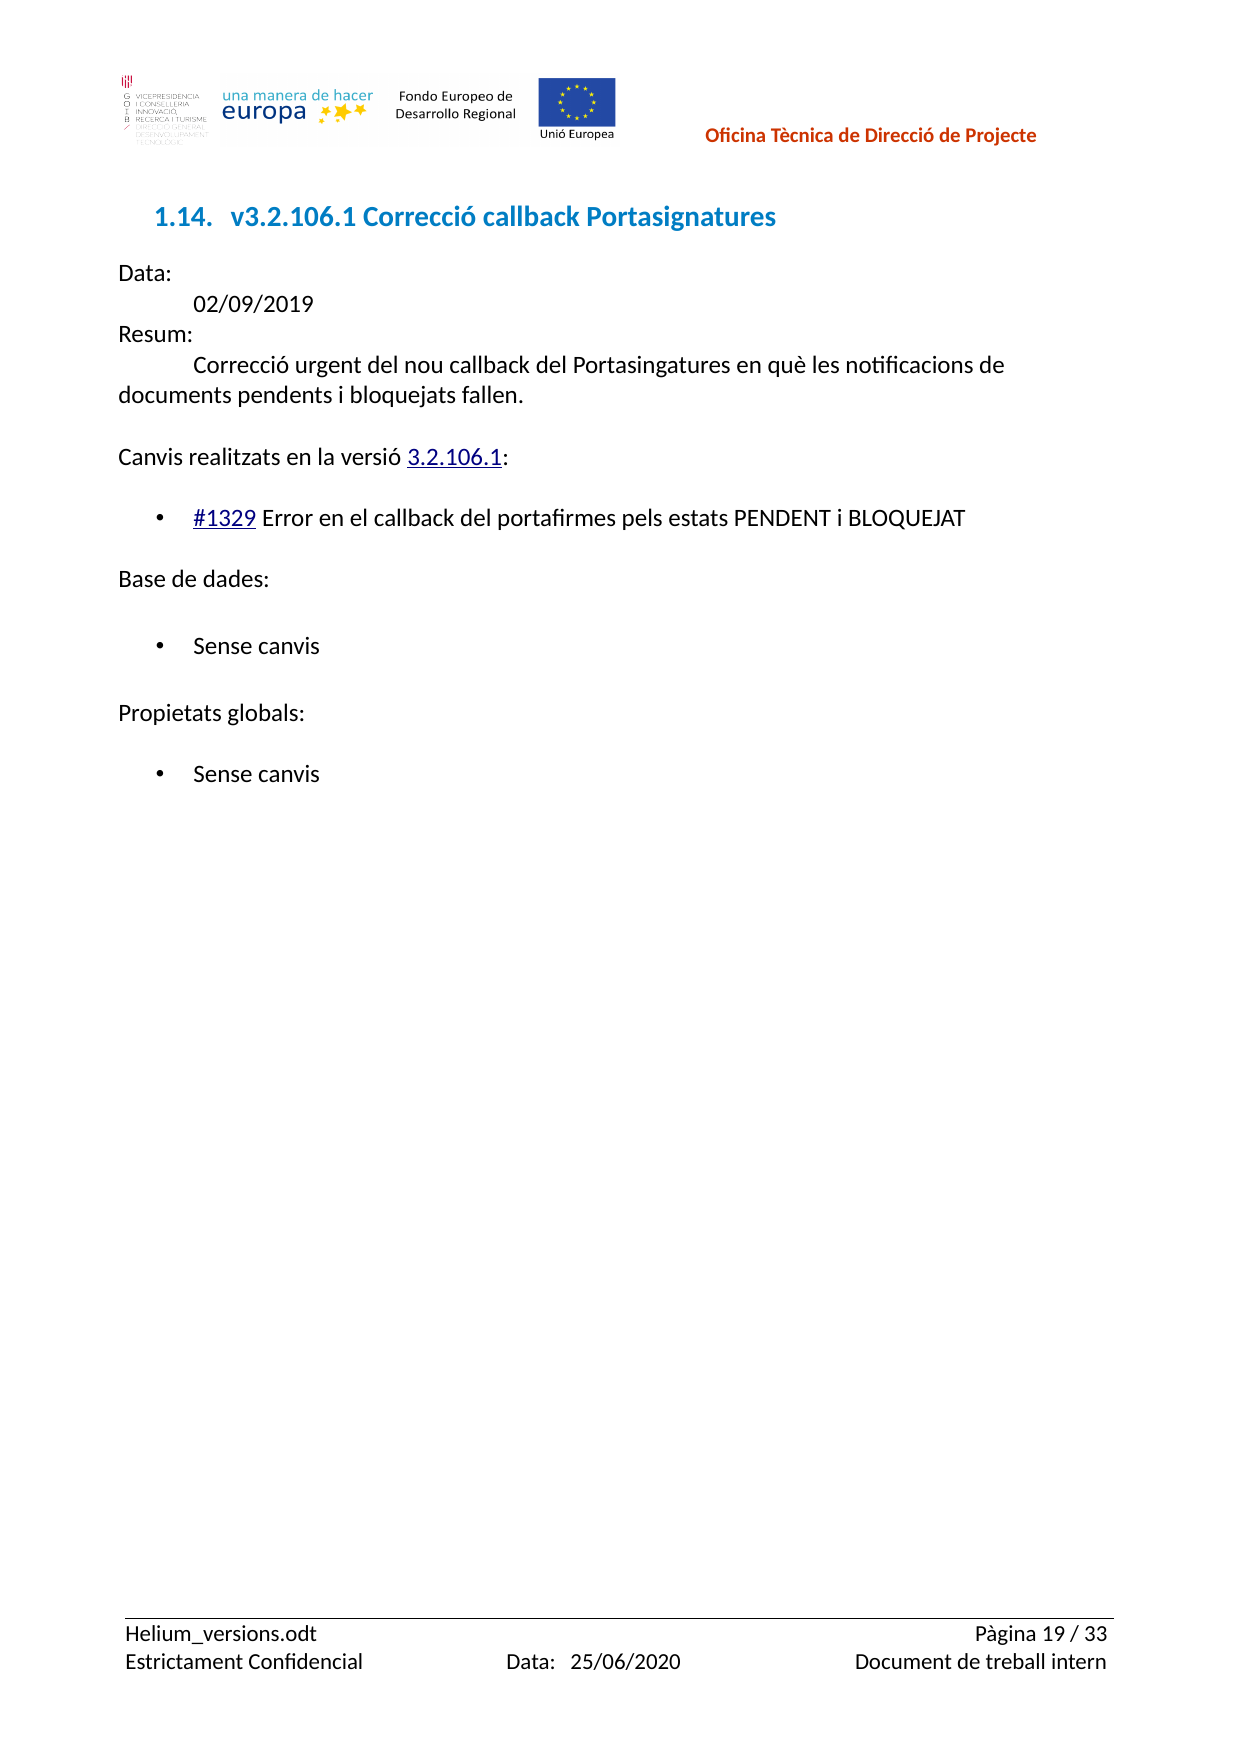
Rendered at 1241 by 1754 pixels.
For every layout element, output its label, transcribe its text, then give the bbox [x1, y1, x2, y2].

list Sense canvis [156, 630, 1122, 660]
list Sense canvis [156, 758, 1122, 788]
text 02/09/2019 [118, 288, 1122, 319]
text Correcció urgent del nou callback del Portasingatures en què les notificacions de documents pendents i bloquejats fallen. [118, 349, 1122, 410]
text Canvis realitzats en la versió 3.2.106.1: [118, 441, 1122, 471]
list #1329 Error en el callback del portafirmes pels estats PENDENT i BLOQUEJAT [156, 502, 1122, 532]
picture [118, 73, 213, 147]
text Base de dades: [118, 563, 1122, 593]
text Data: [118, 258, 1122, 288]
subtitle v3.2.106.1 Correcció callback Portasignatures [153, 198, 1122, 234]
text Propietats globals: [118, 697, 1122, 727]
picture [219, 73, 621, 147]
text Resum: [118, 319, 1122, 349]
